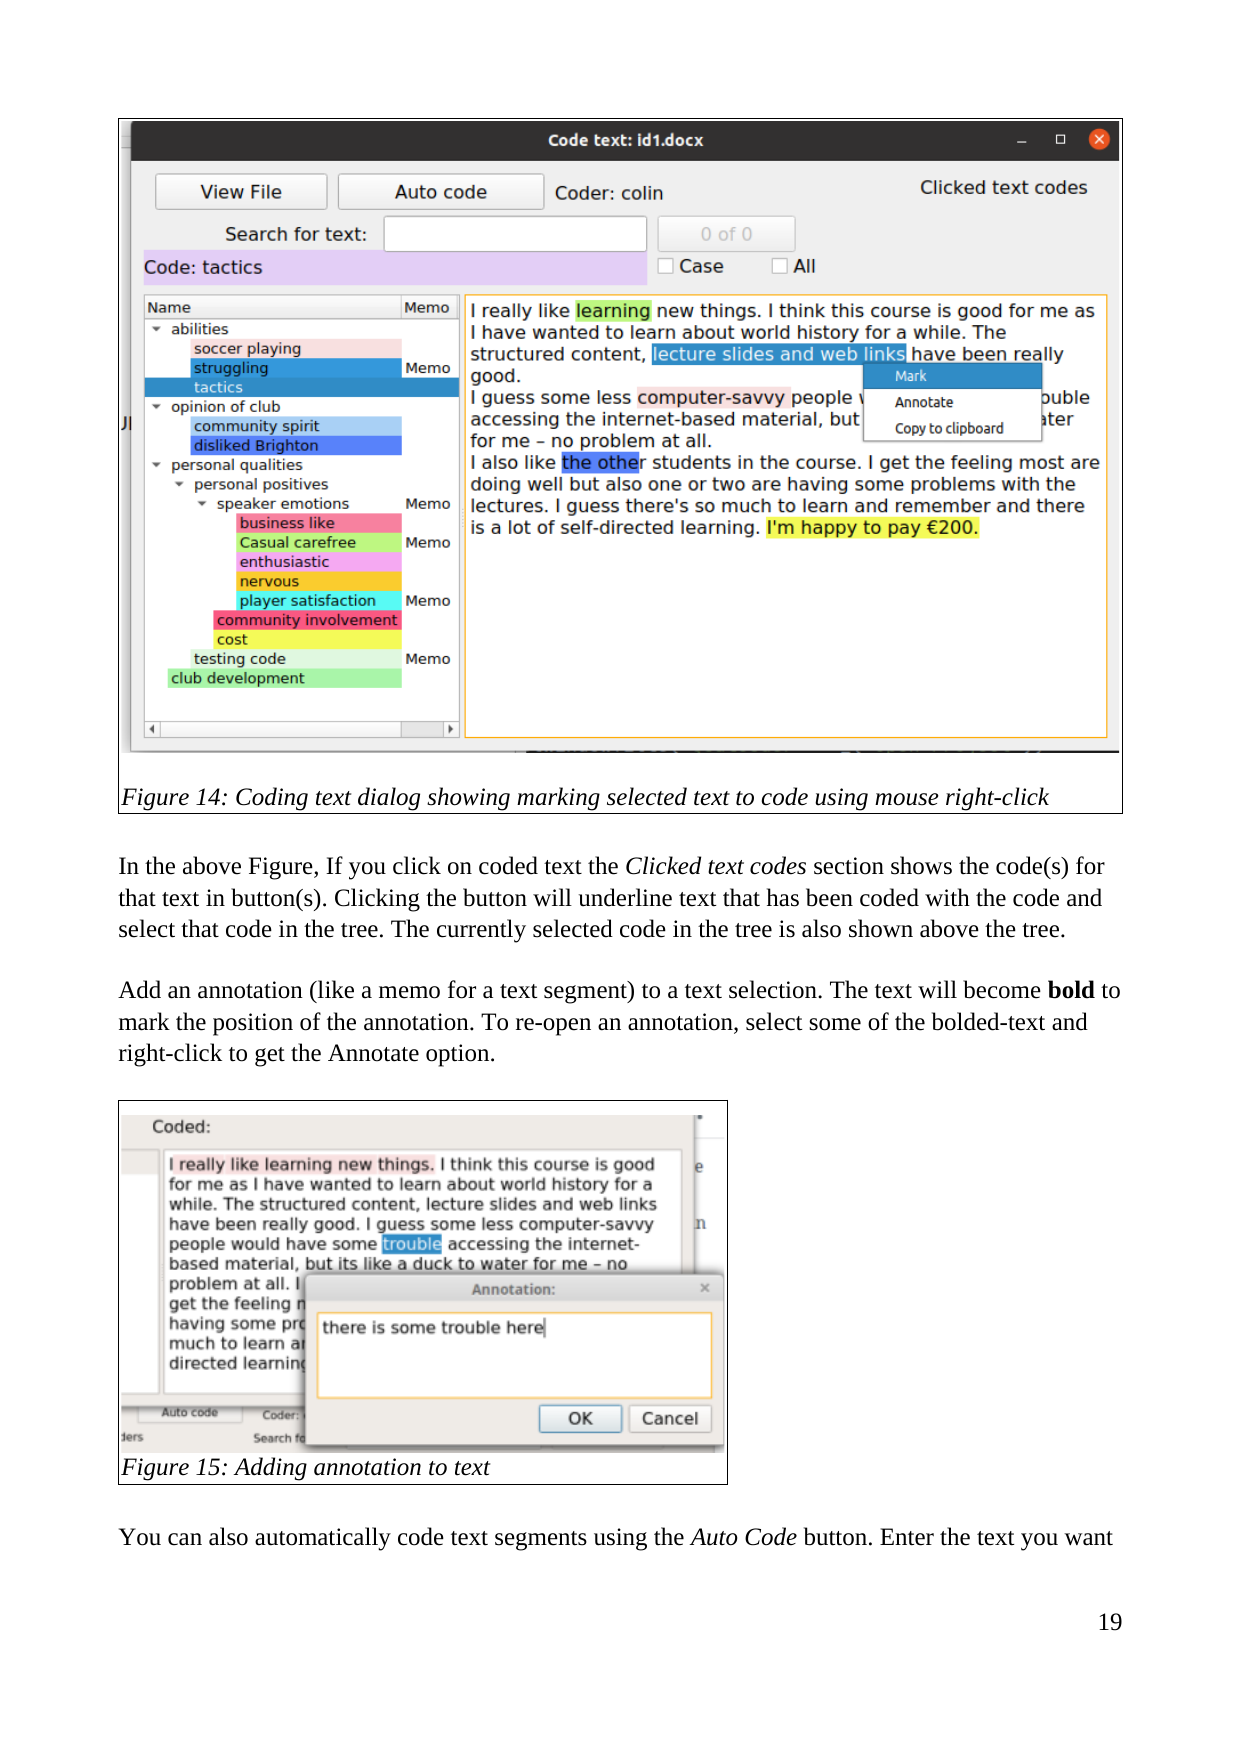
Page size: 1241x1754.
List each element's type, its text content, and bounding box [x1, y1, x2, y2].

text Figure 14: Coding text dialog showing marking selected text to code using mouse right-click [121, 753, 1119, 811]
text Add an annotation (like a memo for a text segment) to a text selection. The text will become bold to mark the position of the annotation. To re-open an annotation, select some of the bolded-text and right-click to get the Annotate option. [118, 975, 1122, 1067]
text Figure 15: Adding annotation to text [121, 1453, 724, 1481]
text In the above Figure, If you click on coded text the Clicked text codes section shows the code(s) for that text in button(s). Clicking the button will underline text that has been coded with the code and select that code in the tree. The currently selected code in the tree is also shown above the tree. [118, 851, 1122, 943]
picture [121, 1115, 725, 1453]
text You can also automatically code text segments using the Auto Code button. Enter the text you want [118, 1522, 1122, 1551]
picture [121, 121, 1120, 753]
